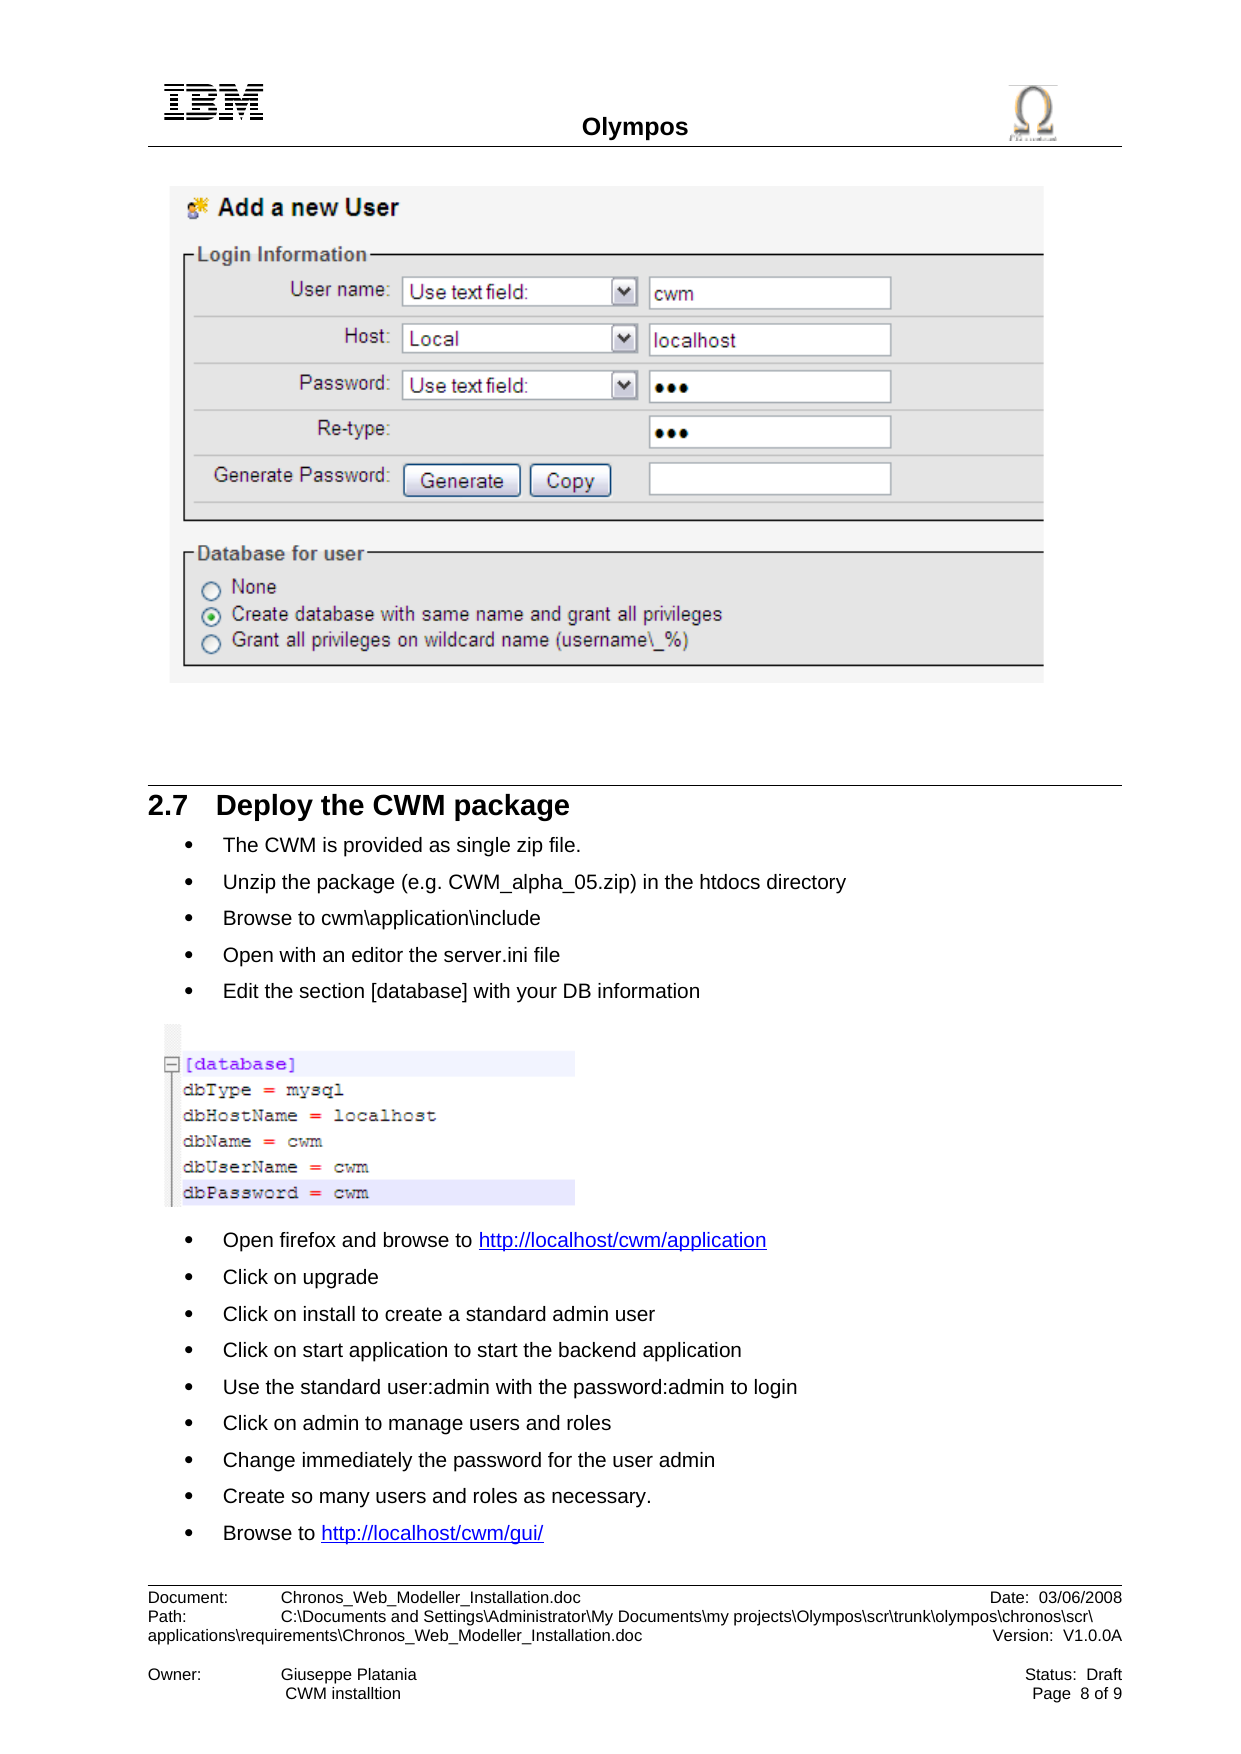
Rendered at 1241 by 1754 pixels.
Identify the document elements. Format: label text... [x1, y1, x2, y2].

list Browse to http://localhost/cwm/gui/ [185, 1521, 1122, 1545]
picture [1008, 84, 1058, 141]
list Open with an editor the server.ini file [185, 943, 1122, 967]
subtitle Deploy the CWM package [148, 786, 1122, 821]
list Open firefox and browse to http://localhost/cwm/application [185, 1228, 1122, 1252]
list Create so many users and roles as necessary. [185, 1484, 1122, 1508]
list Click on install to create a standard admin user [185, 1301, 1122, 1325]
list Click on start application to start the backend application [185, 1338, 1122, 1362]
picture [164, 1024, 575, 1207]
list Unzip the package (e.g. CWM_alpha_05.zip) in the htdocs directory [185, 869, 1122, 893]
list Browse to cwm\application\include [185, 906, 1122, 930]
list Edit the section [database] with your DB information [185, 979, 1122, 1003]
list Use the standard user:admin with the password:admin to login [185, 1374, 1122, 1398]
list Click on upgrade [185, 1265, 1122, 1289]
list The CWM is provided as single zip file. [185, 833, 1122, 857]
picture [164, 186, 1044, 683]
list Click on admin to manage users and roles [185, 1411, 1122, 1435]
list Change immediately the password for the user admin [185, 1448, 1122, 1472]
